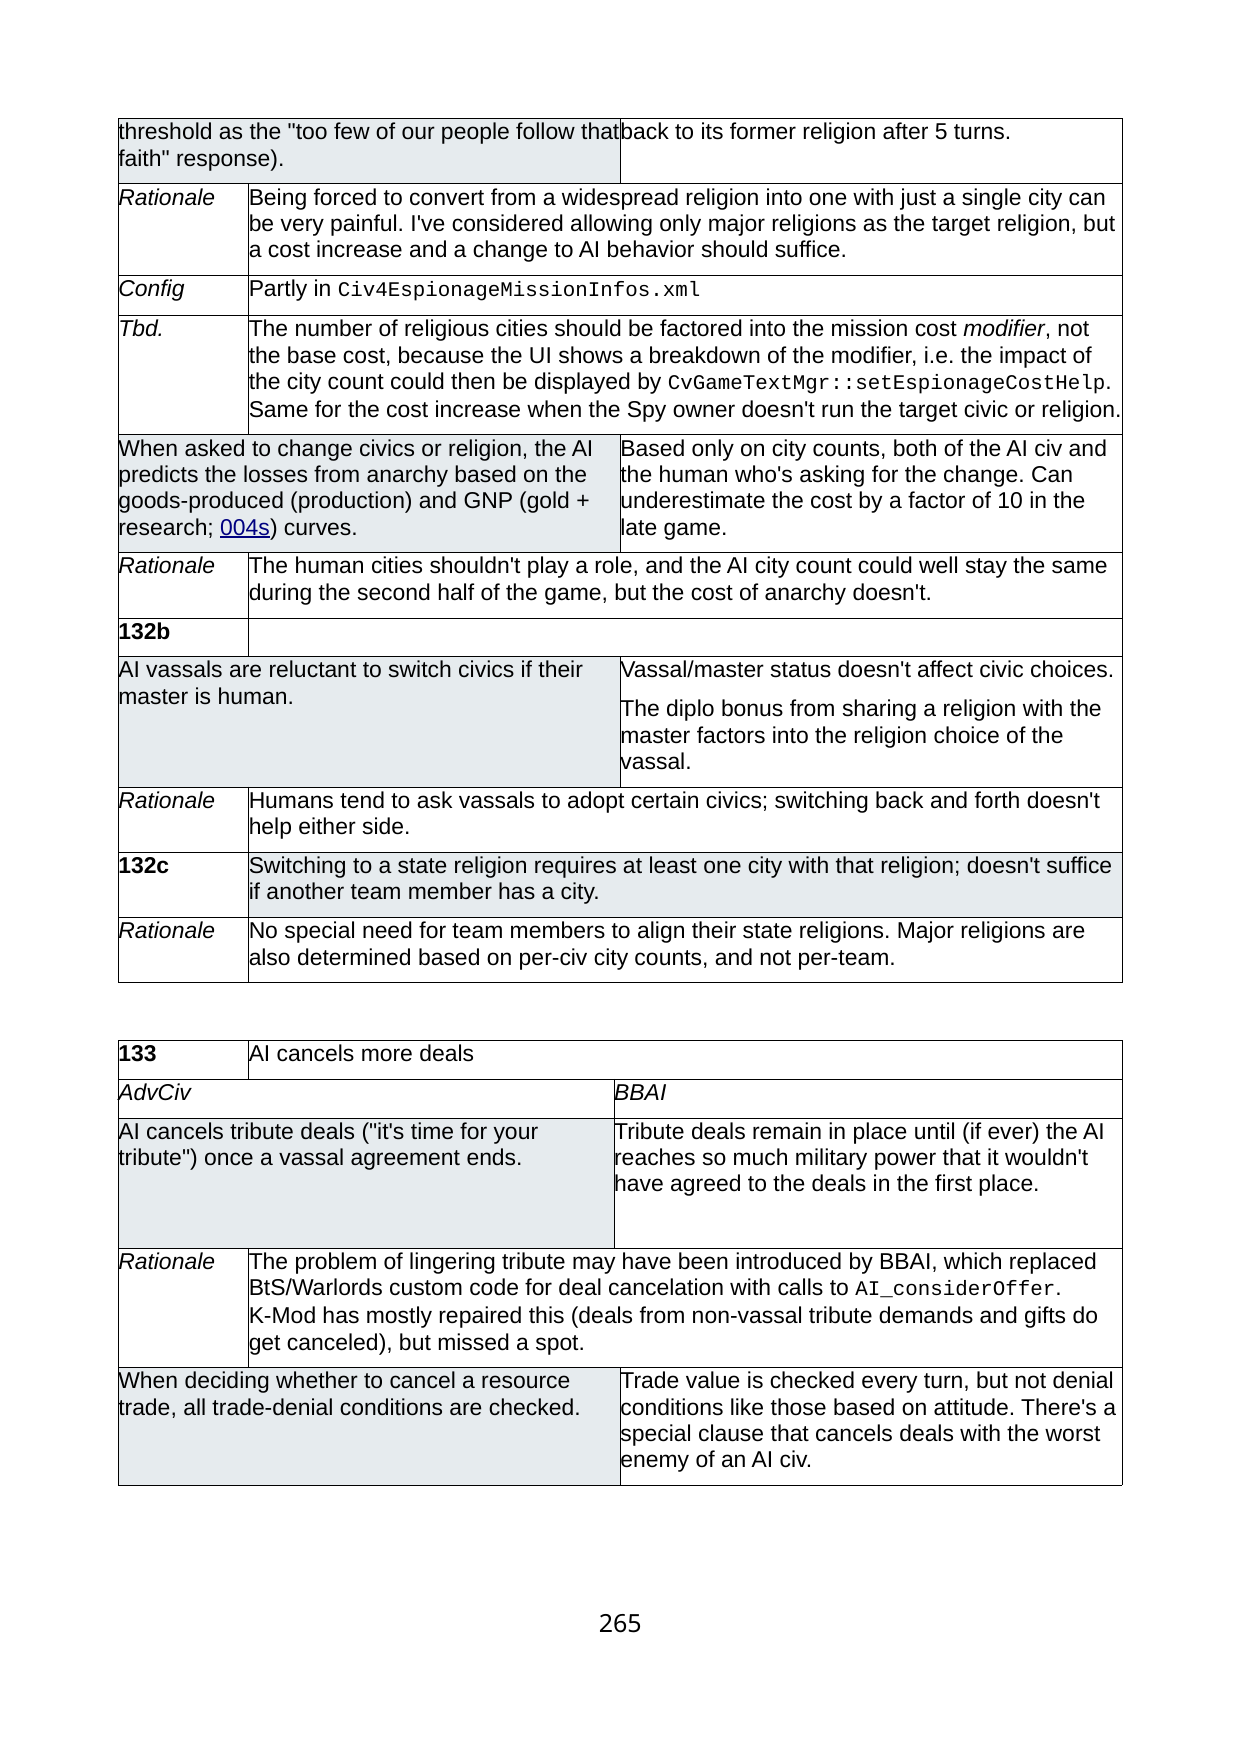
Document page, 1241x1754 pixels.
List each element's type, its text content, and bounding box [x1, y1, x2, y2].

table_cell Vassal/master status doesn't affect civic choices. The diplo bonus from sharing a religion with the master factors into the religion choice of the vassal. [621, 657, 1122, 787]
table_cell Tbd. [119, 316, 248, 434]
table_cell When deciding whether to cancel a resource trade, all trade-denial conditions are checked. [119, 1368, 620, 1485]
table_cell Rationale [119, 918, 248, 982]
table_cell AI cancels tribute deals ("it's time for your tribute") once a vassal agreement ends. [119, 1119, 614, 1248]
table_cell Partly in Civ4EspionageMissionInfos.xml [249, 276, 1122, 315]
table_cell back to its former religion after 5 turns. [621, 119, 1122, 183]
table_cell AI vassals are reluctant to switch civics if their master is human. [119, 657, 620, 787]
table_cell Rationale [119, 1249, 248, 1367]
table_cell 132b [119, 619, 248, 656]
table_cell Humans tend to ask vassals to adopt certain civics; switching back and forth doesn't help either side. [249, 788, 1122, 852]
table_cell Being forced to convert from a widespread religion into one with just a single city can be very painful. I've considered allowing only major religions as the target religion, but a cost increase and a change to AI behavior should suffice. [249, 184, 1122, 275]
table_cell The human cities shouldn't play a role, and the AI city count could well stay the same during the second half of the game, but the cost of anarchy doesn't. [249, 553, 1122, 617]
table_cell Rationale [119, 788, 248, 852]
table_cell [249, 619, 1122, 656]
table_cell When asked to change civics or religion, the AI predicts the losses from anarchy based on the goods-produced (production) and GNP (gold + research; 004s) curves. [119, 435, 620, 552]
table_cell threshold as the "too few of our people follow that faith" response). [119, 119, 620, 183]
table_cell Trade value is checked every turn, but not denial conditions like those based on attitude. There's a special clause that cancels deals with the worst enemy of an AI civ. [621, 1368, 1122, 1485]
table_header AI cancels more deals [249, 1041, 1122, 1079]
table_header 133 [119, 1041, 248, 1079]
table_cell Rationale [119, 184, 248, 275]
table_cell BBAI [615, 1080, 1122, 1118]
table_cell 132c [119, 853, 248, 917]
table_cell The number of religious cities should be factored into the mission cost modifier, not the base cost, because the UI shows a breakdown of the modifier, i.e. the impact of the city count could then be displayed by CvGameTextMgr::setEspionageCostHelp. Same for the cost increase when the Spy owner doesn't run the target civic or religion. [249, 316, 1122, 434]
table_cell AdvCiv [119, 1080, 614, 1118]
table_cell No special need for team members to align their state religions. Major religions are also determined based on per-civ city counts, and not per-team. [249, 918, 1122, 982]
table_cell Based only on city counts, both of the AI civ and the human who's asking for the change. Can underestimate the cost by a factor of 10 in the late game. [621, 435, 1122, 552]
table_cell The problem of lingering tribute may have been introduced by BBAI, which replaced BtS/Warlords custom code for deal cancelation with calls to AI_considerOffer. K‑Mod has mostly repaired this (deals from non-vassal tribute demands and gifts do get canceled), but missed a spot. [249, 1249, 1122, 1367]
table_cell Switching to a state religion requires at least one city with that religion; doesn't suffice if another team member has a city. [249, 853, 1122, 917]
table_cell Tribute deals remain in place until (if ever) the AI reaches so much military power that it wouldn't have agreed to the deals in the first place. [615, 1119, 1122, 1248]
table_cell Rationale [119, 553, 248, 617]
table_cell Config [119, 276, 248, 315]
